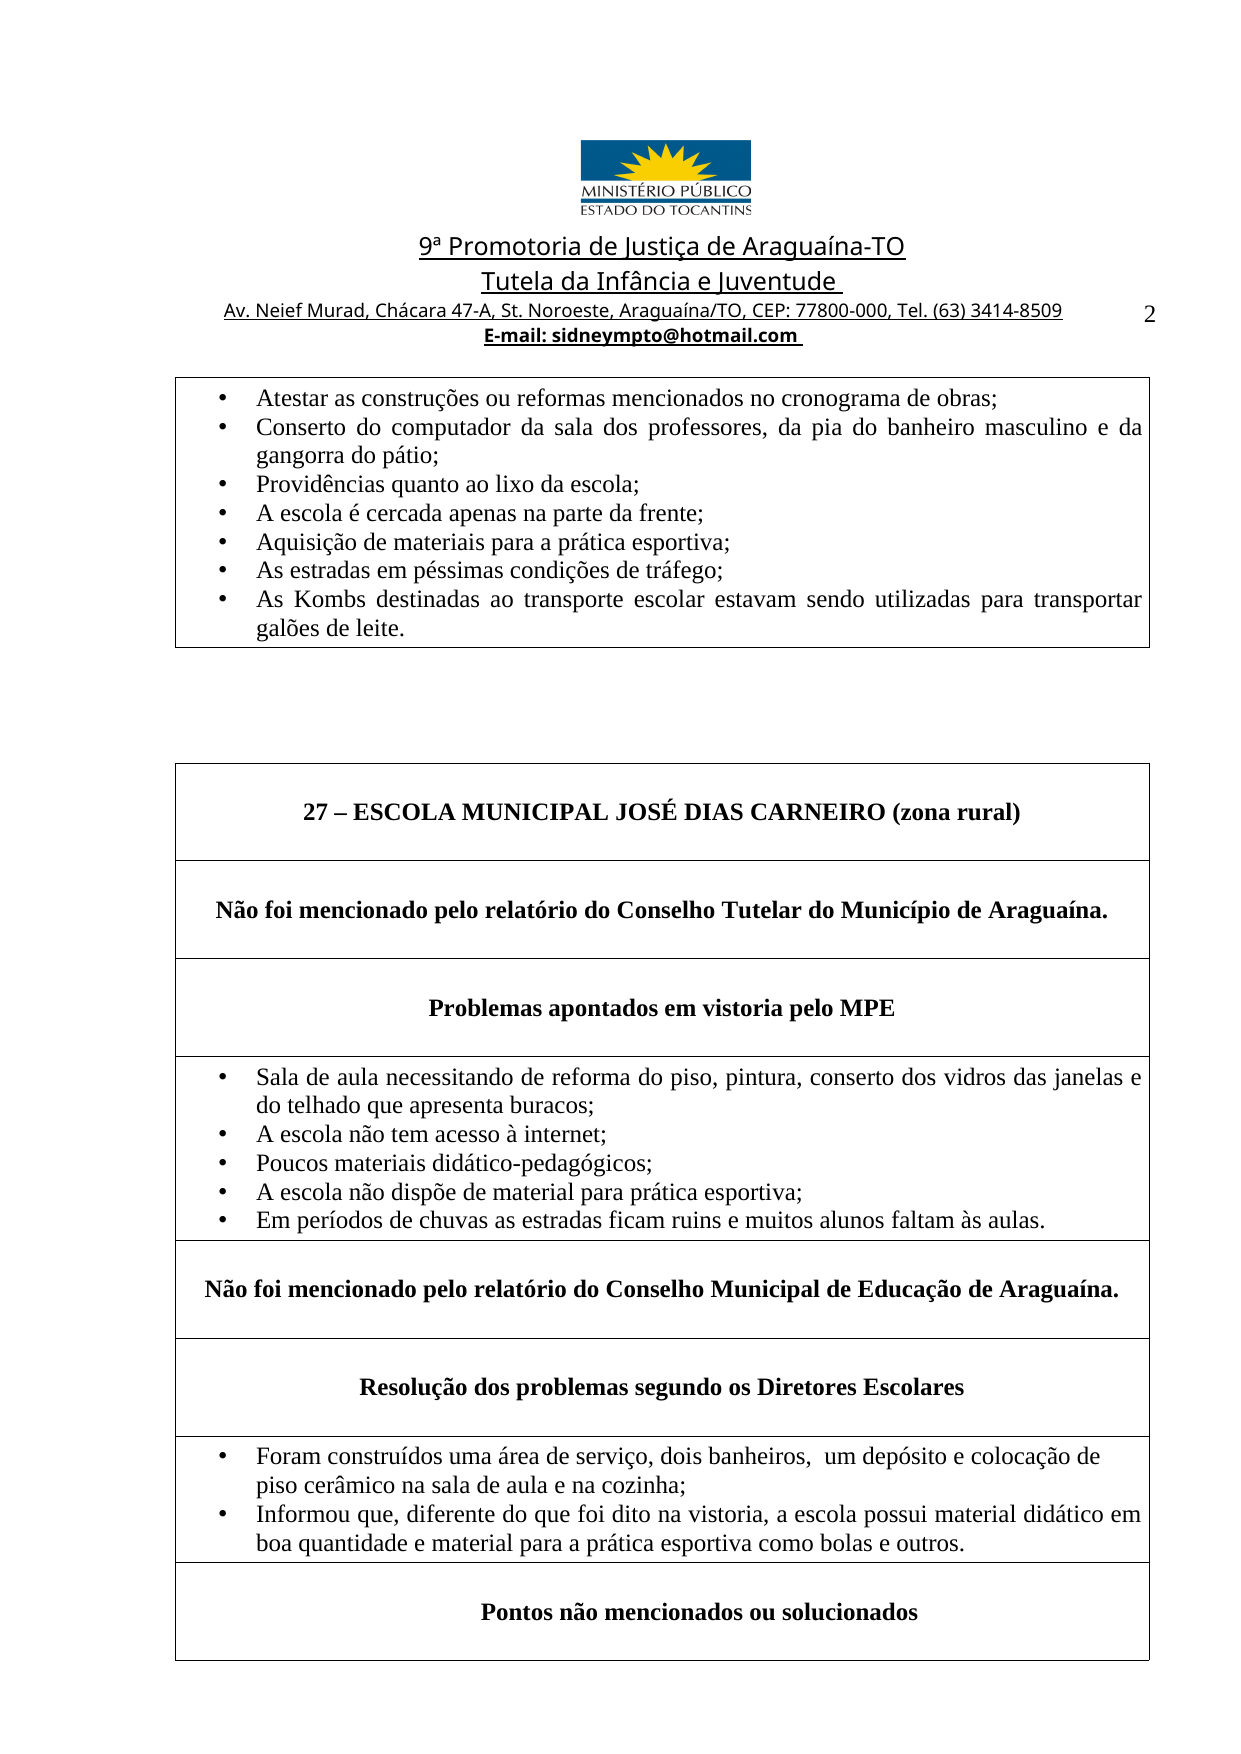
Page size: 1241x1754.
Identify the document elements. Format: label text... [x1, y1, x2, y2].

table_header 27 – ESCOLA MUNICIPAL JOSÉ DIAS CARNEIRO (zona rural) [176, 764, 1149, 860]
table_cell Foram construídos uma área de serviço, dois banheiros, um depósito e colocação de piso cerâmico na sala de aula e na cozinha; Informou que, diferente do que foi dito na vistoria, a escola possui material didático em boa quantidade e material para a prática esportiva como bolas e outros. [176, 1437, 1149, 1562]
table_cell Problemas apontados em vistoria pelo MPE [176, 959, 1149, 1056]
table_cell Sala de aula necessitando de reforma do piso, pintura, conserto dos vidros das janelas e do telhado que apresenta buracos; A escola não tem acesso à internet; Poucos materiais didático-pedagógicos; A escola não dispõe de material para prática esportiva; Em períodos de chuvas as estradas ficam ruins e muitos alunos faltam às aulas. [176, 1057, 1149, 1240]
table_cell Pontos não mencionados ou solucionados [176, 1563, 1149, 1660]
table_cell Não foi mencionado pelo relatório do Conselho Municipal de Educação de Araguaína. [176, 1241, 1149, 1338]
table_cell Não foi mencionado pelo relatório do Conselho Tutelar do Município de Araguaína. [176, 861, 1149, 958]
table_cell Resolução dos problemas segundo os Diretores Escolares [176, 1339, 1149, 1436]
picture [580, 140, 752, 215]
table_cell Atestar as construções ou reformas mencionados no cronograma de obras; Conserto do computador da sala dos professores, da pia do banheiro masculino e da gangorra do pátio; Providências quanto ao lixo da escola; A escola é cercada apenas na parte da frente; Aquisição de materiais para a prática esportiva; As estradas em péssimas condições de tráfego; As Kombs destinadas ao transporte escolar estavam sendo utilizadas para transportar galões de leite. [176, 378, 1149, 647]
